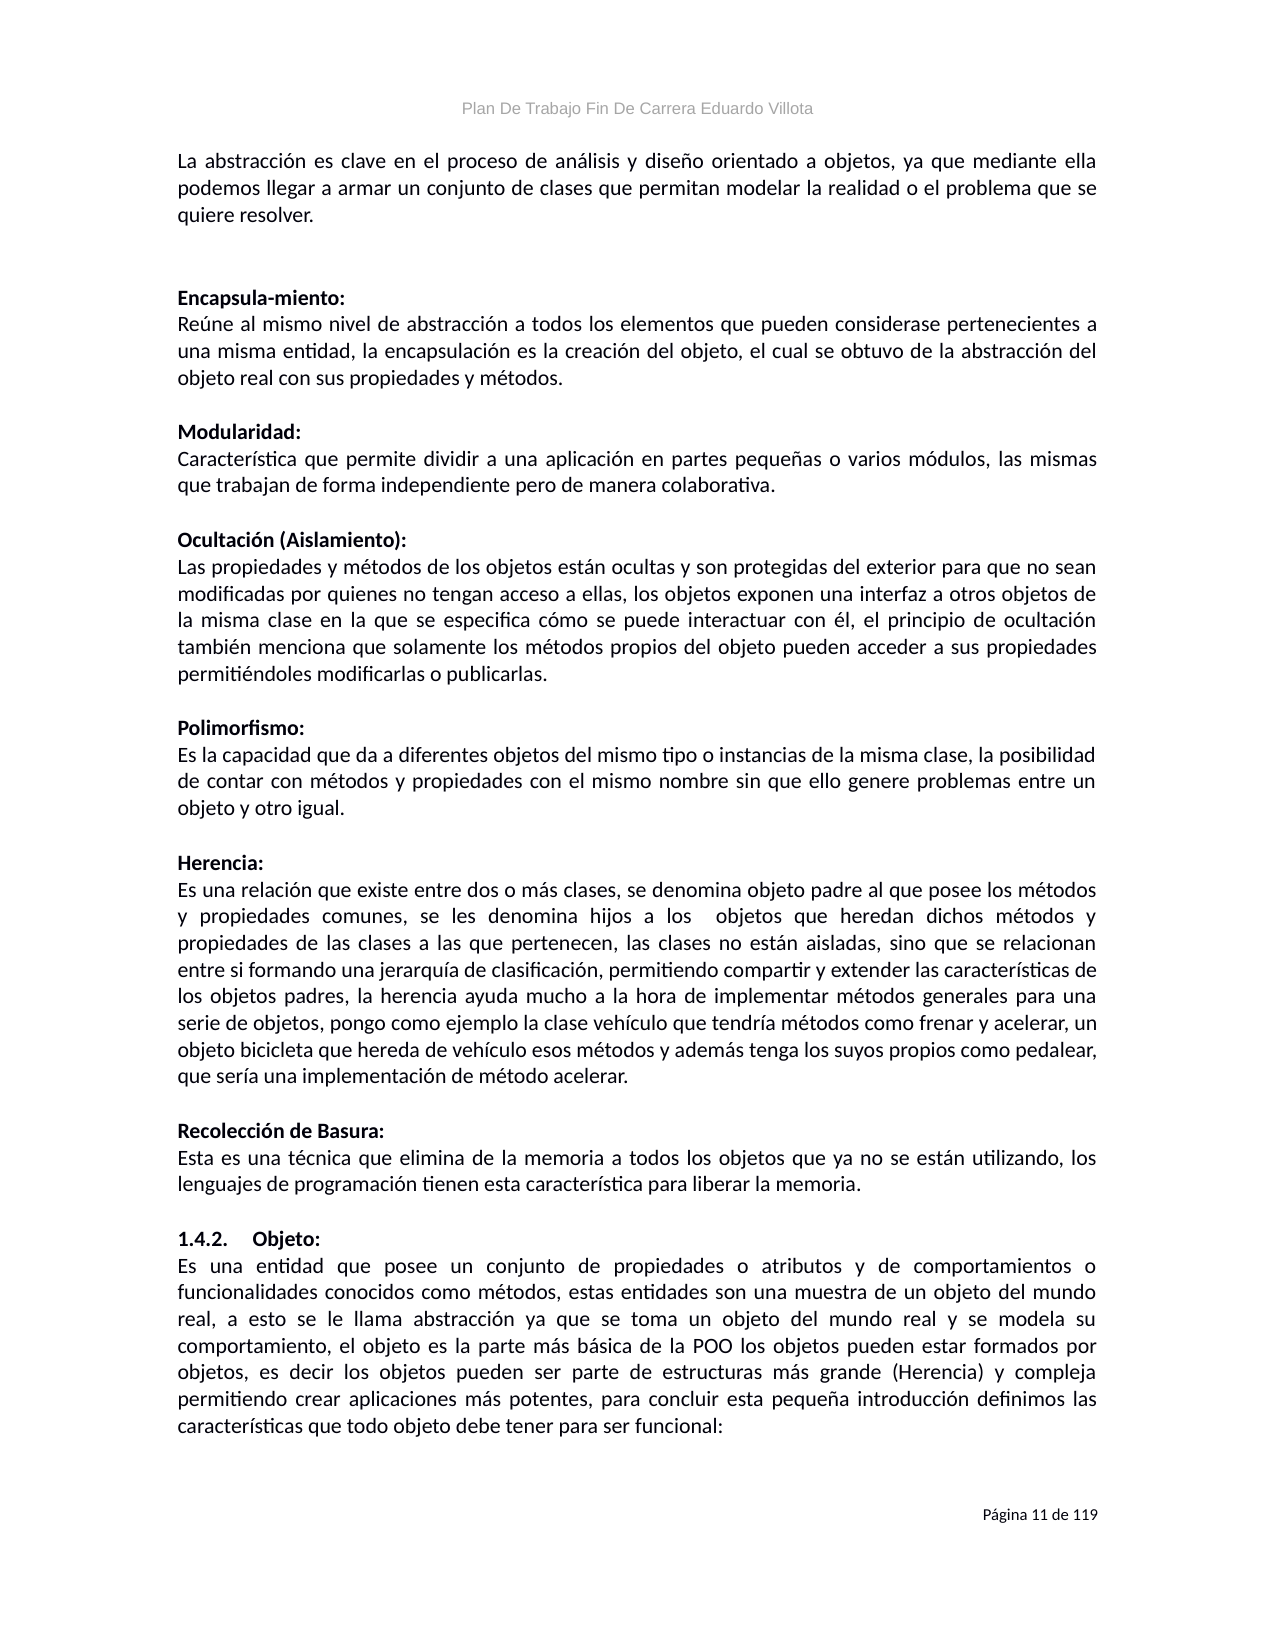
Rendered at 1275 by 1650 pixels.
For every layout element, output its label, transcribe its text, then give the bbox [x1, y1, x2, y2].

text Es la capacidad que da a diferentes objetos del mismo tipo o instancias de la misma clase, la posibilidad de contar con métodos y propiedades con el mismo nombre sin que ello genere problemas entre un objeto y otro igual. [177, 741, 1098, 821]
text Característica que permite dividir a una aplicación en partes pequeñas o varios módulos, las mismas que trabajan de forma independiente pero de manera colaborativa. [177, 445, 1098, 498]
text Reúne al mismo nivel de abstracción a todos los elementos que pueden considerase pertenecientes a una misma entidad, la encapsulación es la creación del objeto, el cual se obtuvo de la abstracción del objeto real con sus propiedades y métodos. [177, 310, 1098, 390]
text La abstracción es clave en el proceso de análisis y diseño orientado a objetos, ya que mediante ella podemos llegar a armar un conjunto de clases que permitan modelar la realidad o el problema que se quiere resolver. [177, 148, 1098, 228]
text Recolección de Basura: [177, 1117, 1098, 1144]
text Encapsula-miento: [177, 284, 1098, 310]
text Modularidad: [177, 418, 1098, 445]
text Es una entidad que posee un conjunto de propiedades o atributos y de comportamientos o funcionalidades conocidos como métodos, estas entidades son una muestra de un objeto del mundo real, a esto se le llama abstracción ya que se toma un objeto del mundo real y se modela su comportamiento, el objeto es la parte más básica de la POO los objetos pueden estar formados por objetos, es decir los objetos pueden ser parte de estructuras más grande (Herencia) y compleja permitiendo crear aplicaciones más potentes, para concluir esta pequeña introducción definimos las características que todo objeto debe tener para ser funcional: [177, 1252, 1098, 1438]
text Polimorfismo: [177, 714, 1098, 741]
text Ocultación (Aislamiento): [177, 526, 1098, 553]
text Esta es una técnica que elimina de la memoria a todos los objetos que ya no se están utilizando, los lenguajes de programación tienen esta característica para liberar la memoria. [177, 1144, 1098, 1197]
text Herencia: [177, 849, 1098, 876]
text Es una relación que existe entre dos o más clases, se denomina objeto padre al que posee los métodos y propiedades comunes, se les denomina hijos a los objetos que heredan dichos métodos y propiedades de las clases a las que pertenecen, las clases no están aisladas, sino que se relacionan entre si formando una jerarquía de clasificación, permitiendo compartir y extender las características de los objetos padres, la herencia ayuda mucho a la hora de implementar métodos generales para una serie de objetos, pongo como ejemplo la clase vehículo que tendría métodos como frenar y acelerar, un objeto bicicleta que hereda de vehículo esos métodos y además tenga los suyos propios como pedalear, que sería una implementación de método acelerar. [177, 876, 1098, 1089]
text 1.4.2. Objeto: [177, 1225, 1098, 1252]
text Las propiedades y métodos de los objetos están ocultas y son protegidas del exterior para que no sean modificadas por quienes no tengan acceso a ellas, los objetos exponen una interfaz a otros objetos de la misma clase en la que se especifica cómo se puede interactuar con él, el principio de ocultación también menciona que solamente los métodos propios del objeto pueden acceder a sus propiedades permitiéndoles modificarlas o publicarlas. [177, 553, 1098, 686]
